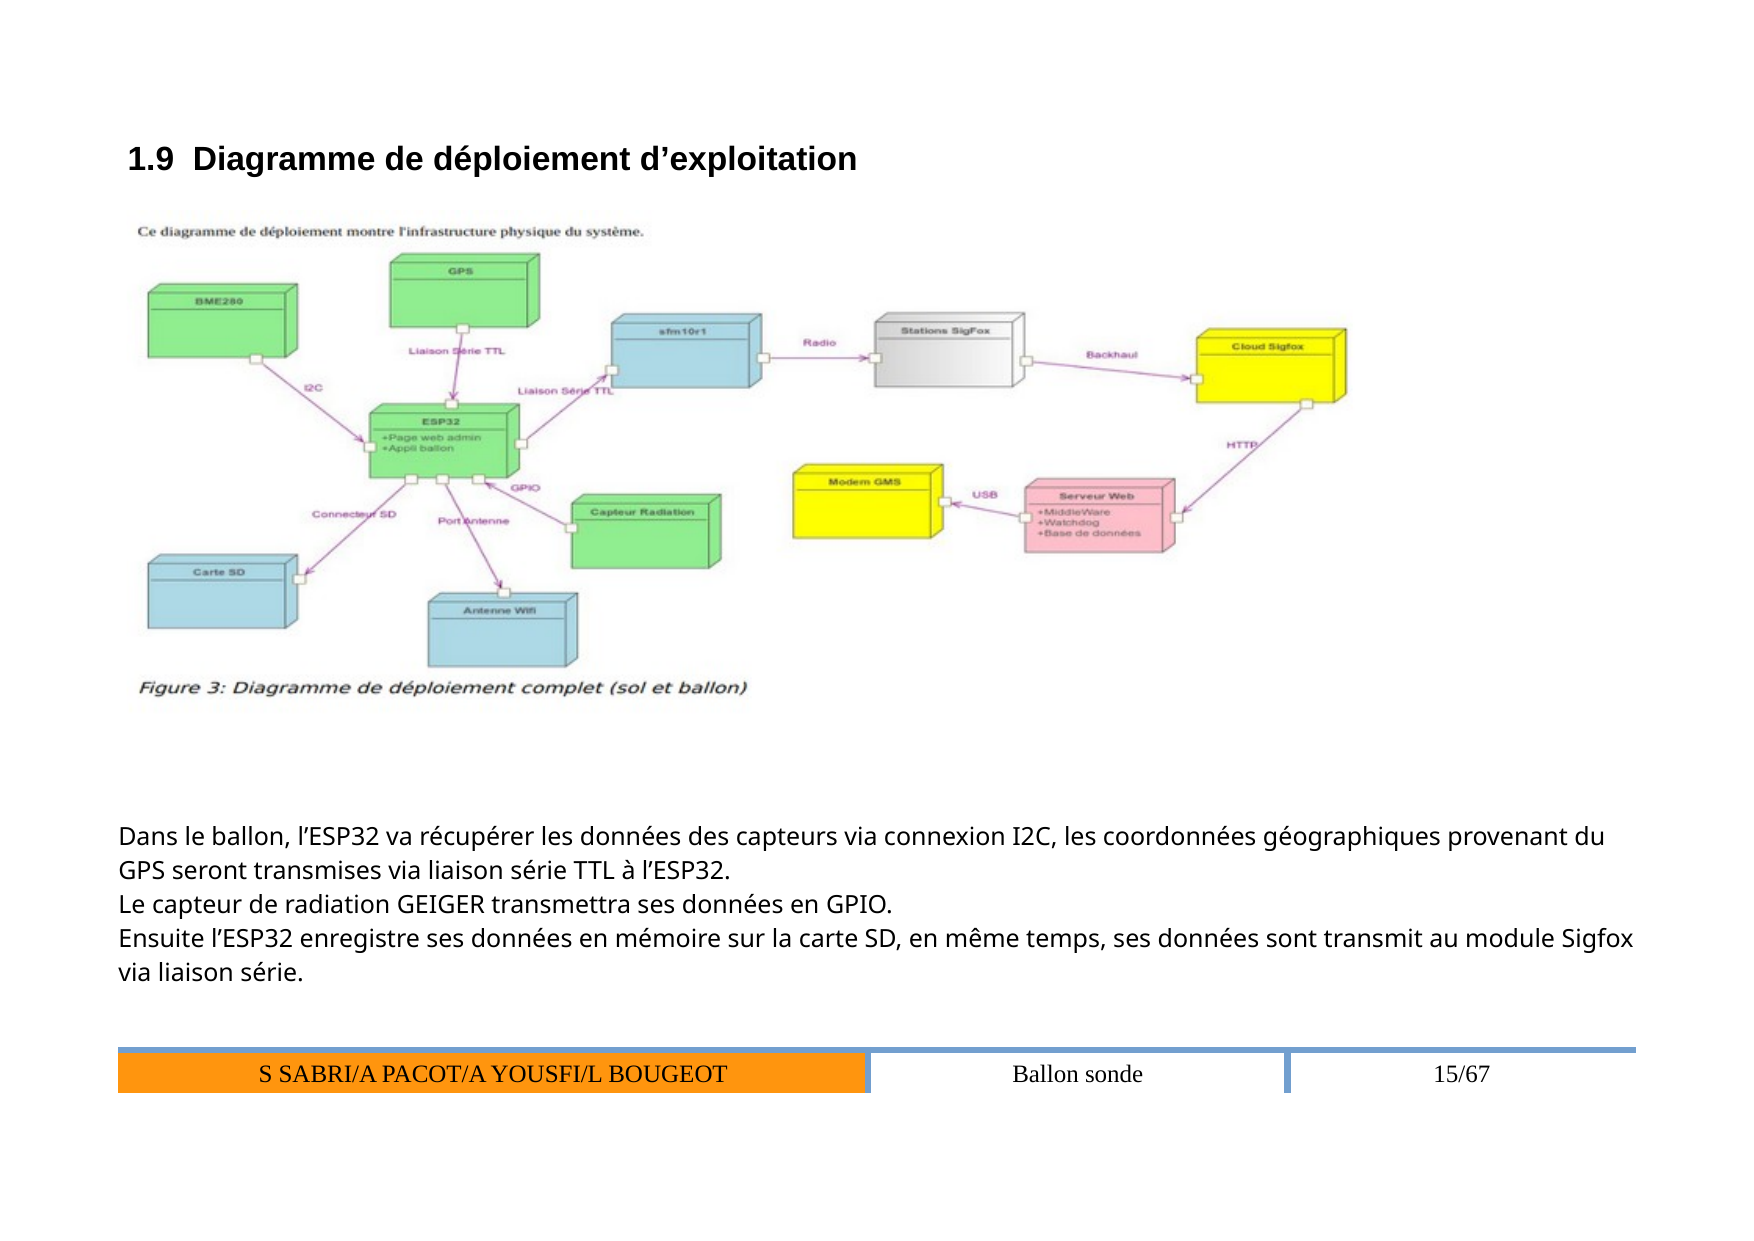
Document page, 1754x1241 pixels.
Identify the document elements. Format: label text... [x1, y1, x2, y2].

text Dans le ballon, l’ESP32 va récupérer les données des capteurs via connexion I2C, les coordonnées géographiques provenant du GPS seront transmises via liaison série TTL à l’ESP32. [118, 818, 1636, 886]
text Ensuite l’ESP32 enregistre ses données en mémoire sur la carte SD, en même temps, ses données sont transmit au module Sigfox via liaison série. [118, 920, 1636, 988]
subtitle Diagramme de déploiement d’exploitation [118, 139, 1636, 178]
picture [126, 210, 1381, 728]
text Le capteur de radiation GEIGER transmettra ses données en GPIO. [118, 886, 1636, 920]
